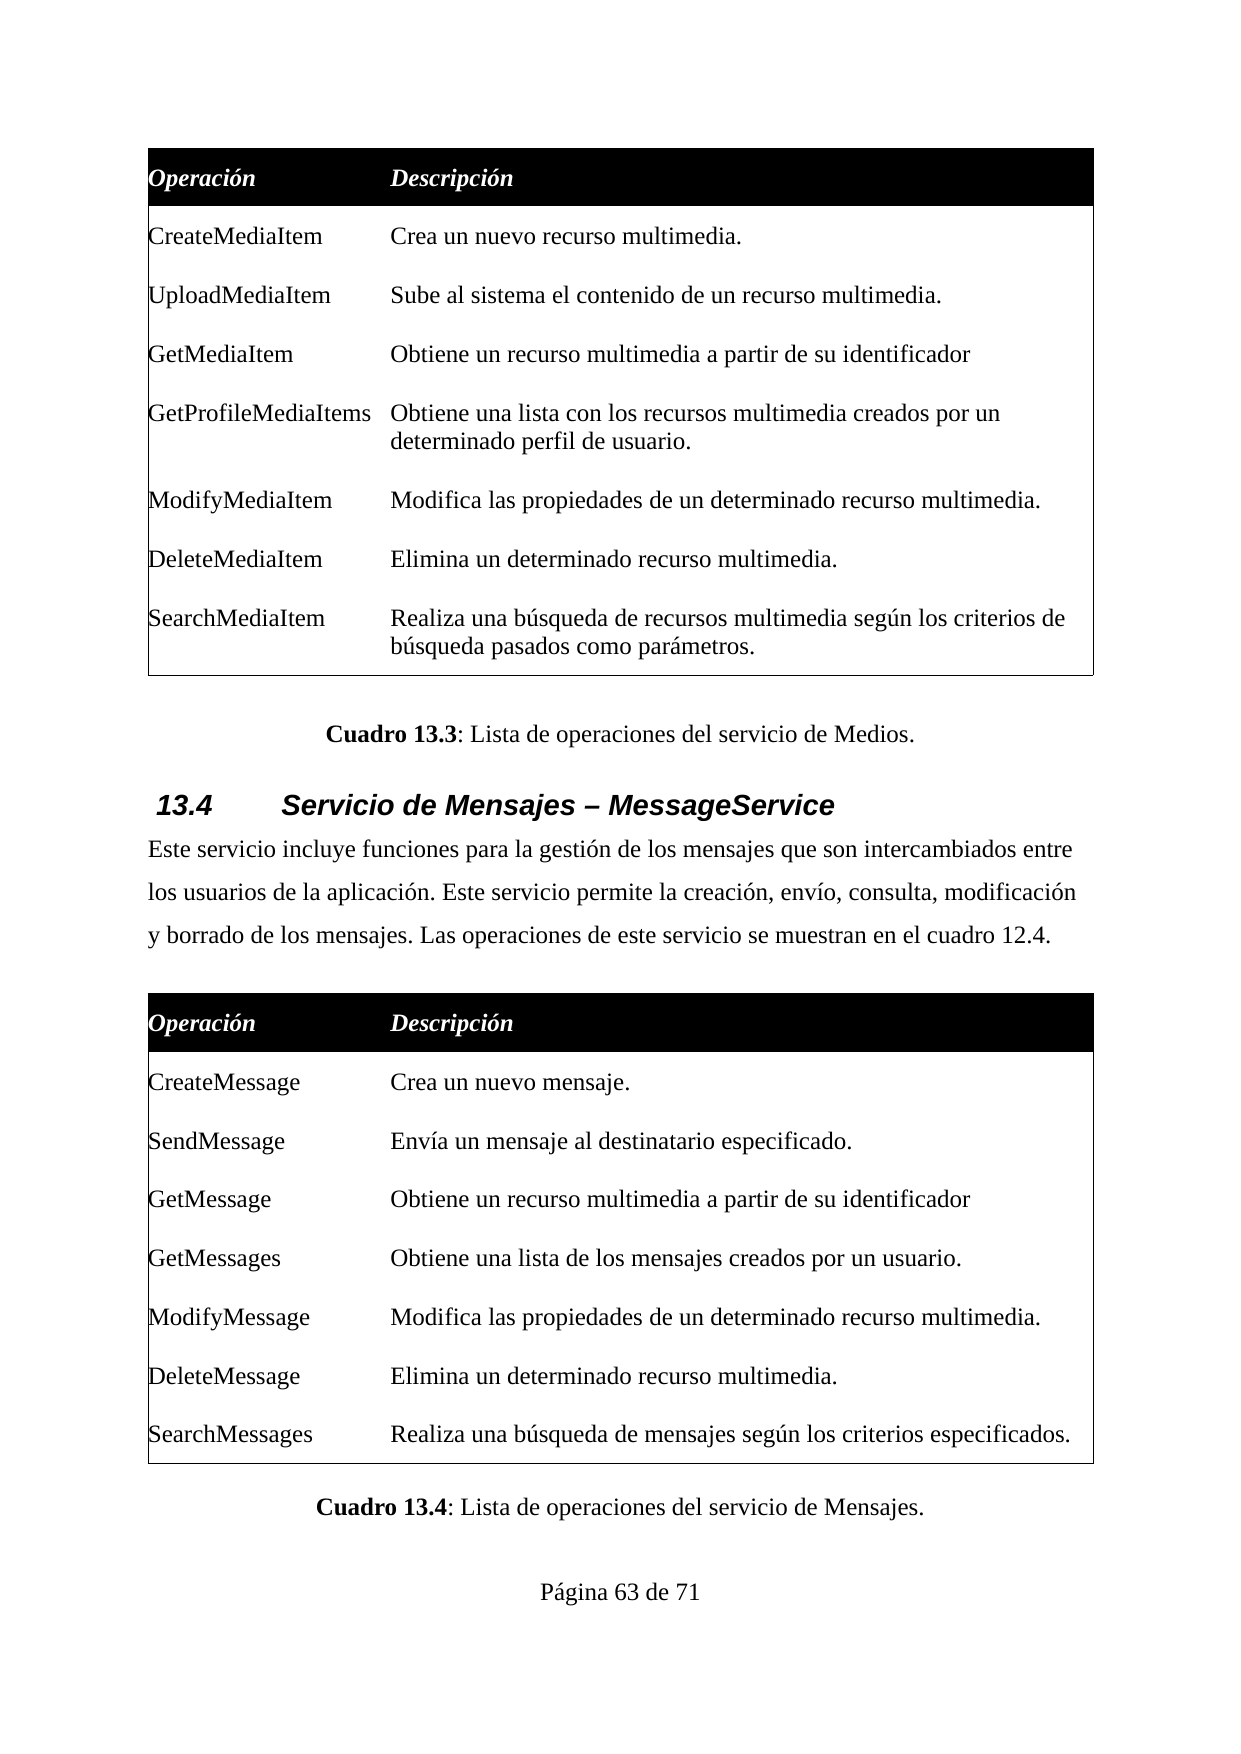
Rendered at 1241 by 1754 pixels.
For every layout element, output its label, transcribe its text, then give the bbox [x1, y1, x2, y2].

table_cell Obtiene un recurso multimedia a partir de su identificador [390, 324, 1093, 383]
table_cell SearchMessages [149, 1405, 390, 1463]
table_cell Sube al sistema el contenido de un recurso multimedia. [390, 265, 1093, 324]
table_cell SearchMediaItem [149, 588, 390, 675]
table_cell DeleteMediaItem [149, 529, 390, 588]
table_cell Modifica las propiedades de un determinado recurso multimedia. [390, 470, 1093, 529]
table_cell Elimina un determinado recurso multimedia. [390, 529, 1093, 588]
subtitle Servicio de Mensajes – MessageService [148, 788, 1093, 821]
table_cell SendMessage [149, 1111, 390, 1169]
table_cell Realiza una búsqueda de mensajes según los criterios especificados. [390, 1405, 1093, 1463]
table_cell Crea un nuevo mensaje. [390, 1052, 1093, 1111]
table_header Operación [149, 149, 390, 206]
table_header Descripción [390, 149, 1093, 206]
table_cell Elimina un determinado recurso multimedia. [390, 1346, 1093, 1404]
text Cuadro 13.3: Lista de operaciones del servicio de Medios. [148, 719, 1093, 748]
table_cell Envía un mensaje al destinatario especificado. [390, 1111, 1093, 1169]
table_header Descripción [390, 994, 1093, 1052]
table_cell CreateMediaItem [149, 206, 390, 265]
table_cell Crea un nuevo recurso multimedia. [390, 206, 1093, 265]
table_cell GetMessage [149, 1170, 390, 1228]
table_cell Obtiene una lista con los recursos multimedia creados por un determinado perfil de usuario. [390, 383, 1093, 470]
table_cell GetMediaItem [149, 324, 390, 383]
table_cell Obtiene una lista de los mensajes creados por un usuario. [390, 1228, 1093, 1287]
table_cell ModifyMediaItem [149, 470, 390, 529]
table_cell UploadMediaItem [149, 265, 390, 324]
table_cell GetMessages [149, 1228, 390, 1287]
text Cuadro 13.4: Lista de operaciones del servicio de Mensajes. [148, 1492, 1093, 1521]
table_cell CreateMessage [149, 1052, 390, 1111]
table_cell Modifica las propiedades de un determinado recurso multimedia. [390, 1287, 1093, 1346]
text Este servicio incluye funciones para la gestión de los mensajes que son intercambiados entre los usuarios de la aplicación. Este servicio permite la creación, envío, consulta, modificación y borrado de los mensajes. Las operaciones de este servicio se muestran en el cuadro 12.4. [148, 834, 1093, 949]
table_cell DeleteMessage [149, 1346, 390, 1404]
table_cell ModifyMessage [149, 1287, 390, 1346]
table_header Operación [149, 994, 390, 1052]
table_cell Obtiene un recurso multimedia a partir de su identificador [390, 1170, 1093, 1228]
table_cell Realiza una búsqueda de recursos multimedia según los criterios de búsqueda pasados como parámetros. [390, 588, 1093, 675]
table_cell GetProfileMediaItems [149, 383, 390, 470]
